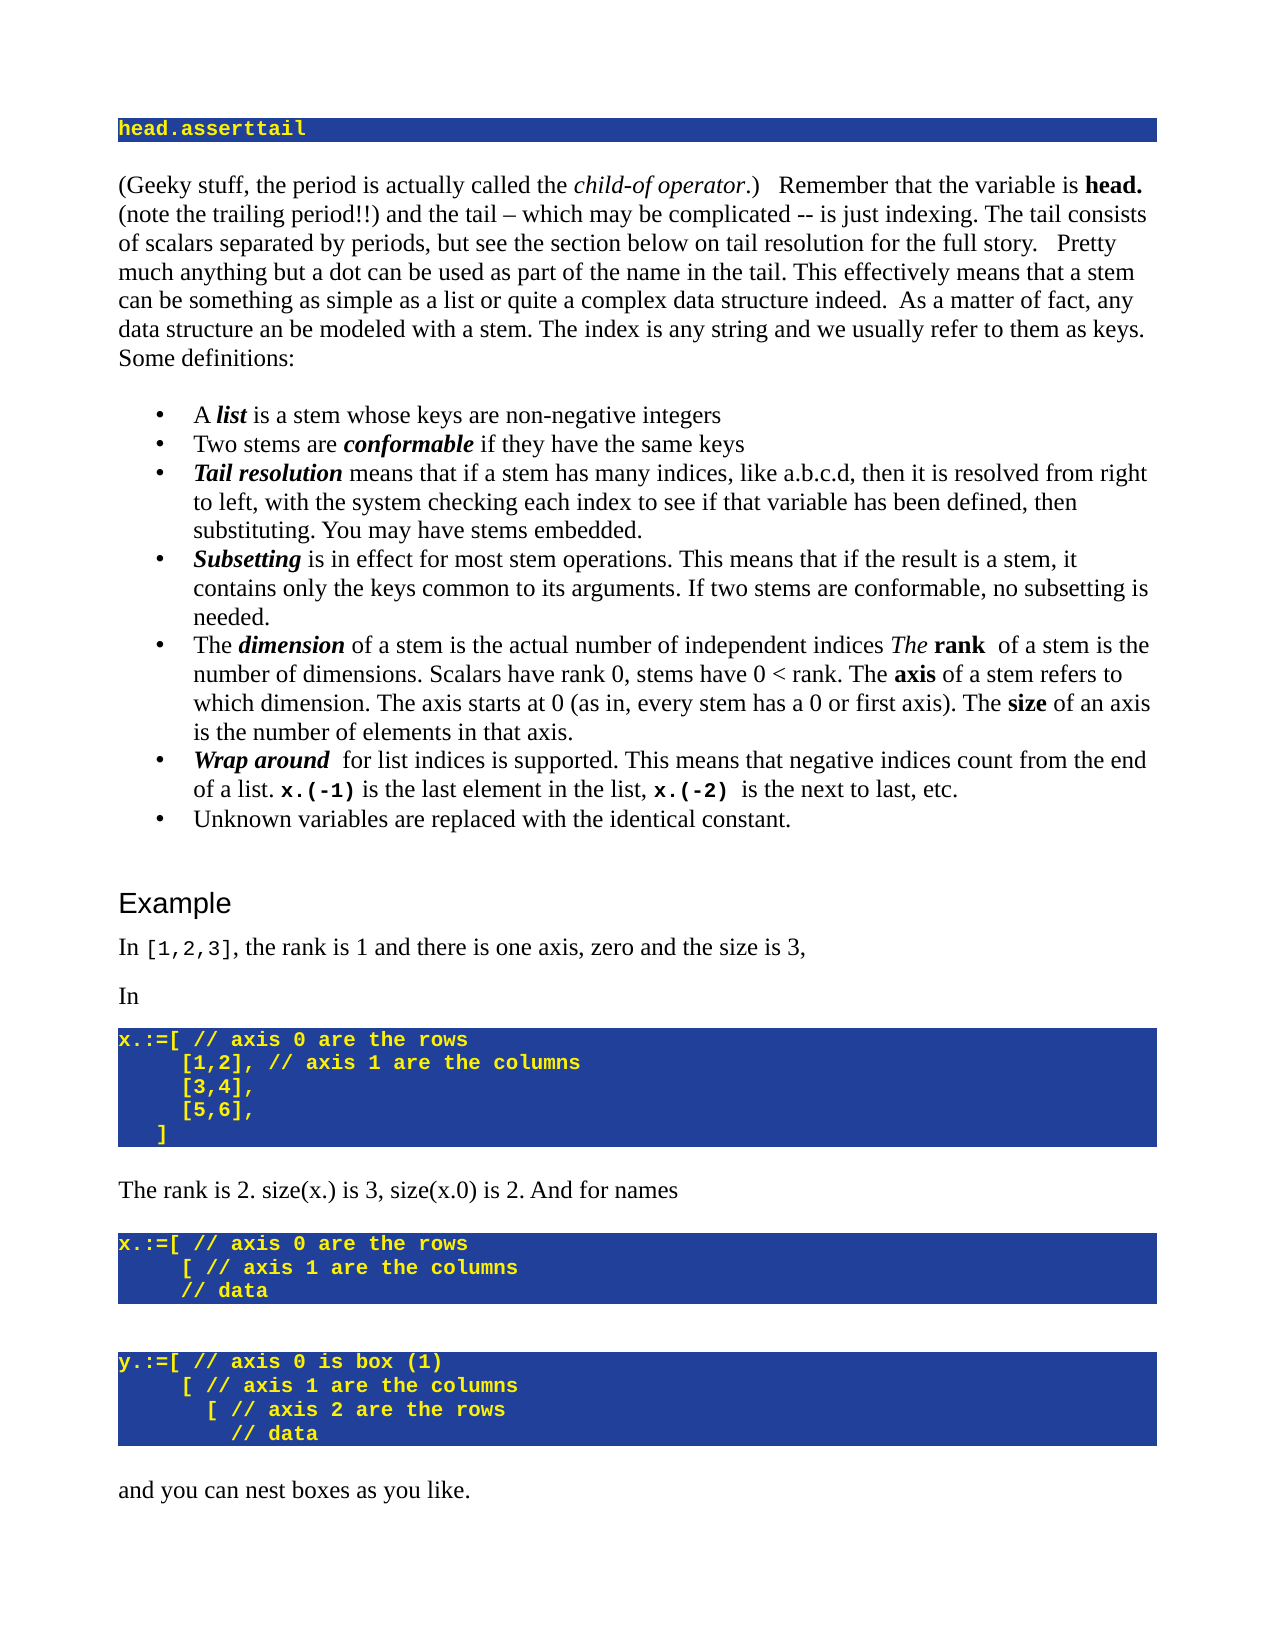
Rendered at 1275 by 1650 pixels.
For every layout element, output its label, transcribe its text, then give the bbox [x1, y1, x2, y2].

text In [1,2,3], the rank is 1 and there is one axis, zero and the size is 3, [118, 932, 1157, 962]
text In [118, 981, 1157, 1010]
text // data [118, 1422, 1157, 1446]
subtitle Example [118, 886, 1157, 920]
text [ // axis 1 are the columns [118, 1375, 1157, 1399]
text [3,4], [118, 1076, 1157, 1099]
text head.asserttail [118, 118, 1157, 142]
text [1,2], // axis 1 are the columns [118, 1052, 1157, 1076]
text (Geeky stuff, the period is actually called the child-of operator.) Remember that the variable is head. (note the trailing period!!) and the tail – which may be complicated -- is just indexing. The tail consists of scalars separated by periods, but see the section below on tail resolution for the full story. Pretty much anything but a dot can be used as part of the name in the tail. This effectively means that a stem can be something as simple as a list or quite a complex data structure indeed. As a matter of fact, any data structure an be modeled with a stem. The index is any string and we usually refer to them as keys. Some definitions: [118, 142, 1157, 401]
text ] [118, 1123, 1157, 1147]
text y.:=[ // axis 0 is box (1) [118, 1352, 1157, 1375]
text x.:=[ // axis 0 are the rows [118, 1233, 1157, 1257]
list The dimension of a stem is the actual number of independent indices The rank of a stem is the number of dimensions. Scalars have rank 0, stems have 0 < rank. The axis of a stem refers to which dimension. The axis starts at 0 (as in, every stem has a 0 or first axis). The size of an axis is the number of elements in that axis. [156, 631, 1157, 746]
text [5,6], [118, 1099, 1157, 1123]
text and you can nest boxes as you like. [118, 1475, 1157, 1504]
text x.:=[ // axis 0 are the rows [118, 1028, 1157, 1052]
text The rank is 2. size(x.) is 3, size(x.0) is 2. And for names [118, 1176, 1157, 1204]
list Wrap around for list indices is supported. This means that negative indices count from the end of a list. x.(-1) is the last element in the list, x.(-2) is the next to last, etc. [156, 746, 1157, 804]
list A list is a stem whose keys are non-negative integers [156, 401, 1157, 429]
list Two stems are conformable if they have the same keys [156, 429, 1157, 458]
text [ // axis 2 are the rows [118, 1399, 1157, 1422]
list Unknown variables are replaced with the identical constant. [156, 804, 1157, 833]
list Tail resolution means that if a stem has many indices, like a.b.c.d, then it is resolved from right to left, with the system checking each index to see if that variable has been defined, then substituting. You may have stems embedded. [156, 458, 1157, 544]
text [ // axis 1 are the columns [118, 1257, 1157, 1280]
text // data [118, 1280, 1157, 1304]
list Subsetting is in effect for most stem operations. This means that if the result is a stem, it contains only the keys common to its arguments. If two stems are conformable, no subsetting is needed. [156, 544, 1157, 631]
